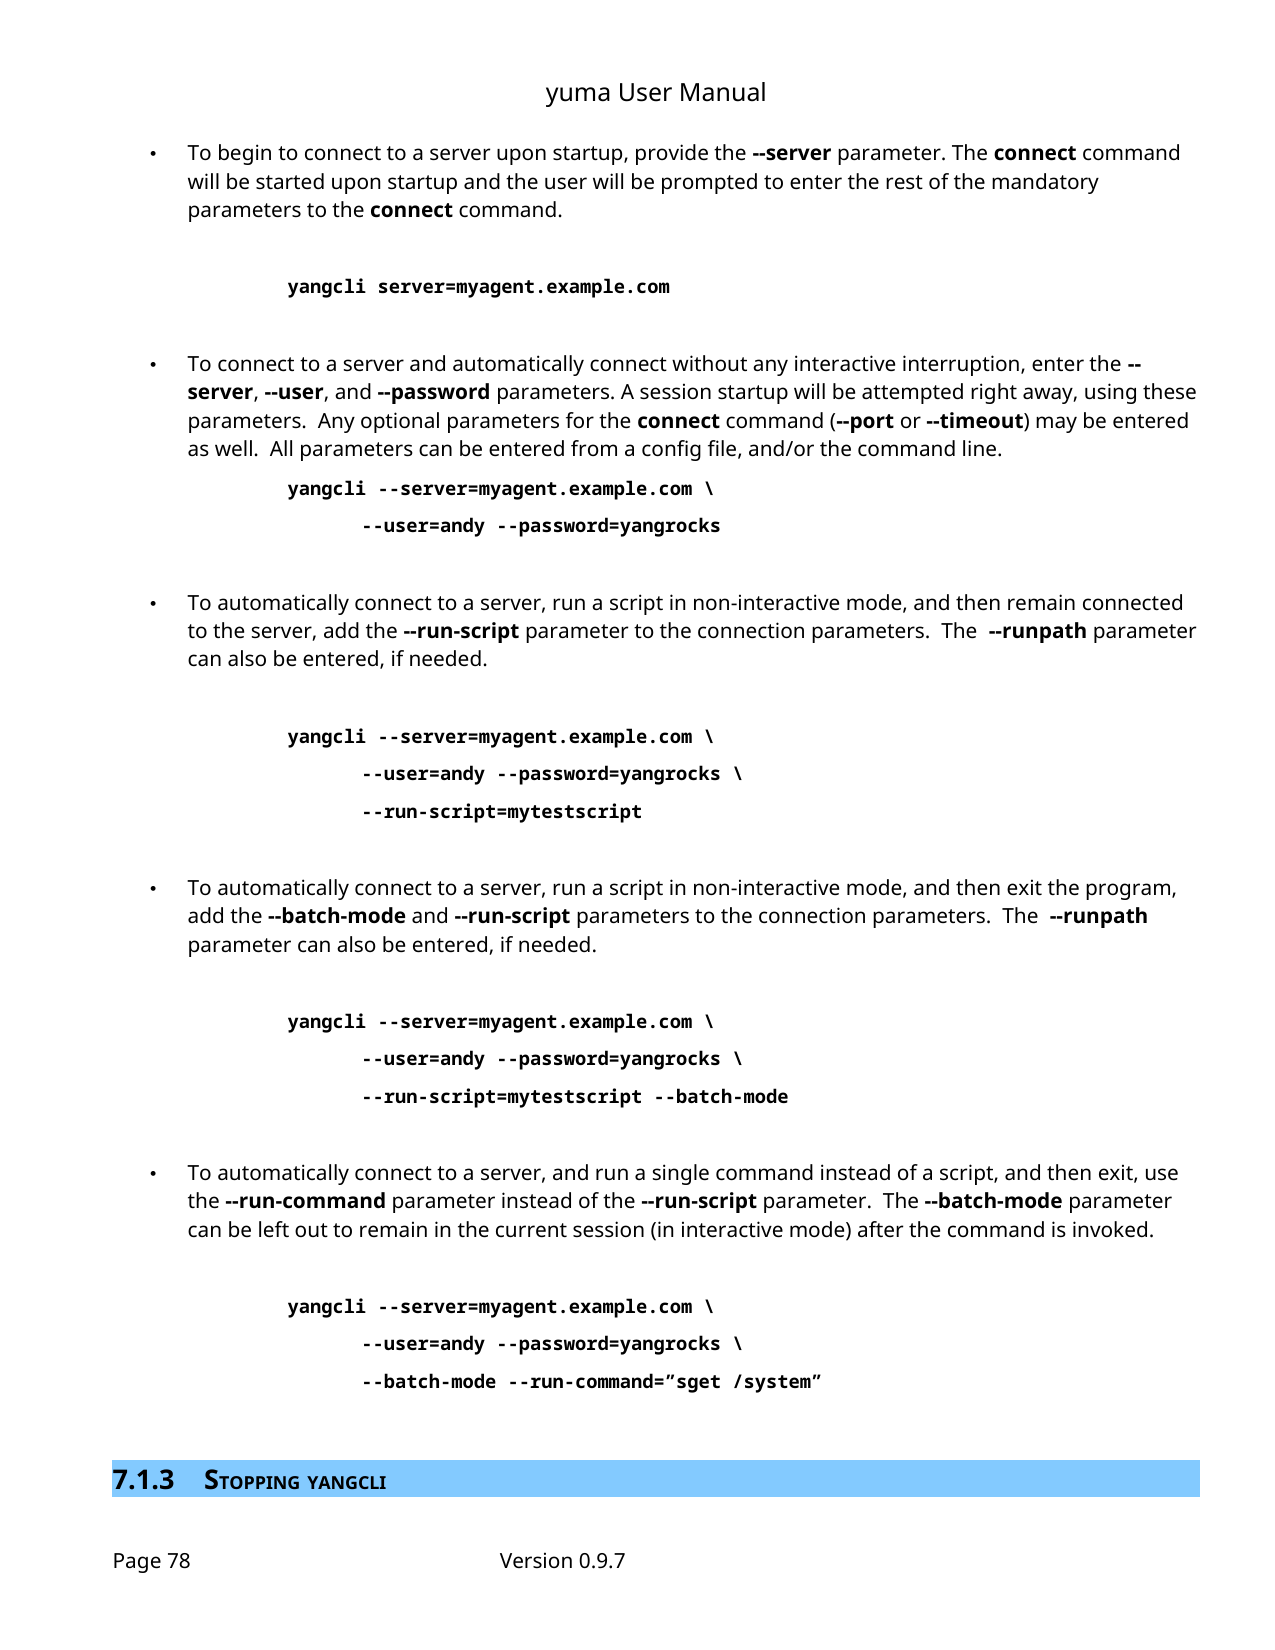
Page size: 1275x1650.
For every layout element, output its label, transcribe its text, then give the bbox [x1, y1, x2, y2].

text --user=andy --password=yangrocks \ [139, 1331, 1200, 1356]
list To automatically connect to a server, run a script in non-interactive mode, and then remain connected to the server, add the --run-script parameter to the connection parameters. The --runpath parameter can also be entered, if needed. [150, 588, 1200, 673]
text --batch-mode --run-command=”sget /system” [139, 1368, 1200, 1393]
list To automatically connect to a server, run a script in non-interactive mode, and then exit the program, add the --batch-mode and --run-script parameters to the connection parameters. The --runpath parameter can also be entered, if needed. [150, 873, 1200, 958]
list To connect to a server and automatically connect without any interactive interruption, enter the --server, --user, and --password parameters. A session startup will be attempted right away, using these parameters. Any optional parameters for the connect command (--port or --timeout) may be entered as well. All parameters can be entered from a config file, and/or the command line. [150, 349, 1200, 463]
subtitle Stopping yangcli [112, 1460, 1200, 1497]
text --run-script=mytestscript [139, 798, 1200, 823]
text --user=andy --password=yangrocks \ [139, 760, 1200, 786]
text yangcli --server=myagent.example.com \ [139, 1293, 1200, 1318]
list To automatically connect to a server, and run a single command instead of a script, and then exit, use the --run-command parameter instead of the --run-script parameter. The --batch-mode parameter can be left out to remain in the current session (in interactive mode) after the command is invoked. [150, 1158, 1200, 1243]
text --run-script=mytestscript --batch-mode [139, 1083, 1200, 1109]
text --user=andy --password=yangrocks [139, 513, 1200, 538]
text yangcli --server=myagent.example.com \ [139, 475, 1200, 501]
text yangcli --server=myagent.example.com \ [139, 723, 1200, 748]
list To begin to connect to a server upon startup, provide the --server parameter. The connect command will be started upon startup and the user will be prompted to enter the rest of the mandatory parameters to the connect command. [150, 138, 1200, 224]
text yangcli server=myagent.example.com [139, 274, 1200, 299]
text --user=andy --password=yangrocks \ [139, 1046, 1200, 1071]
text yangcli --server=myagent.example.com \ [139, 1008, 1200, 1034]
